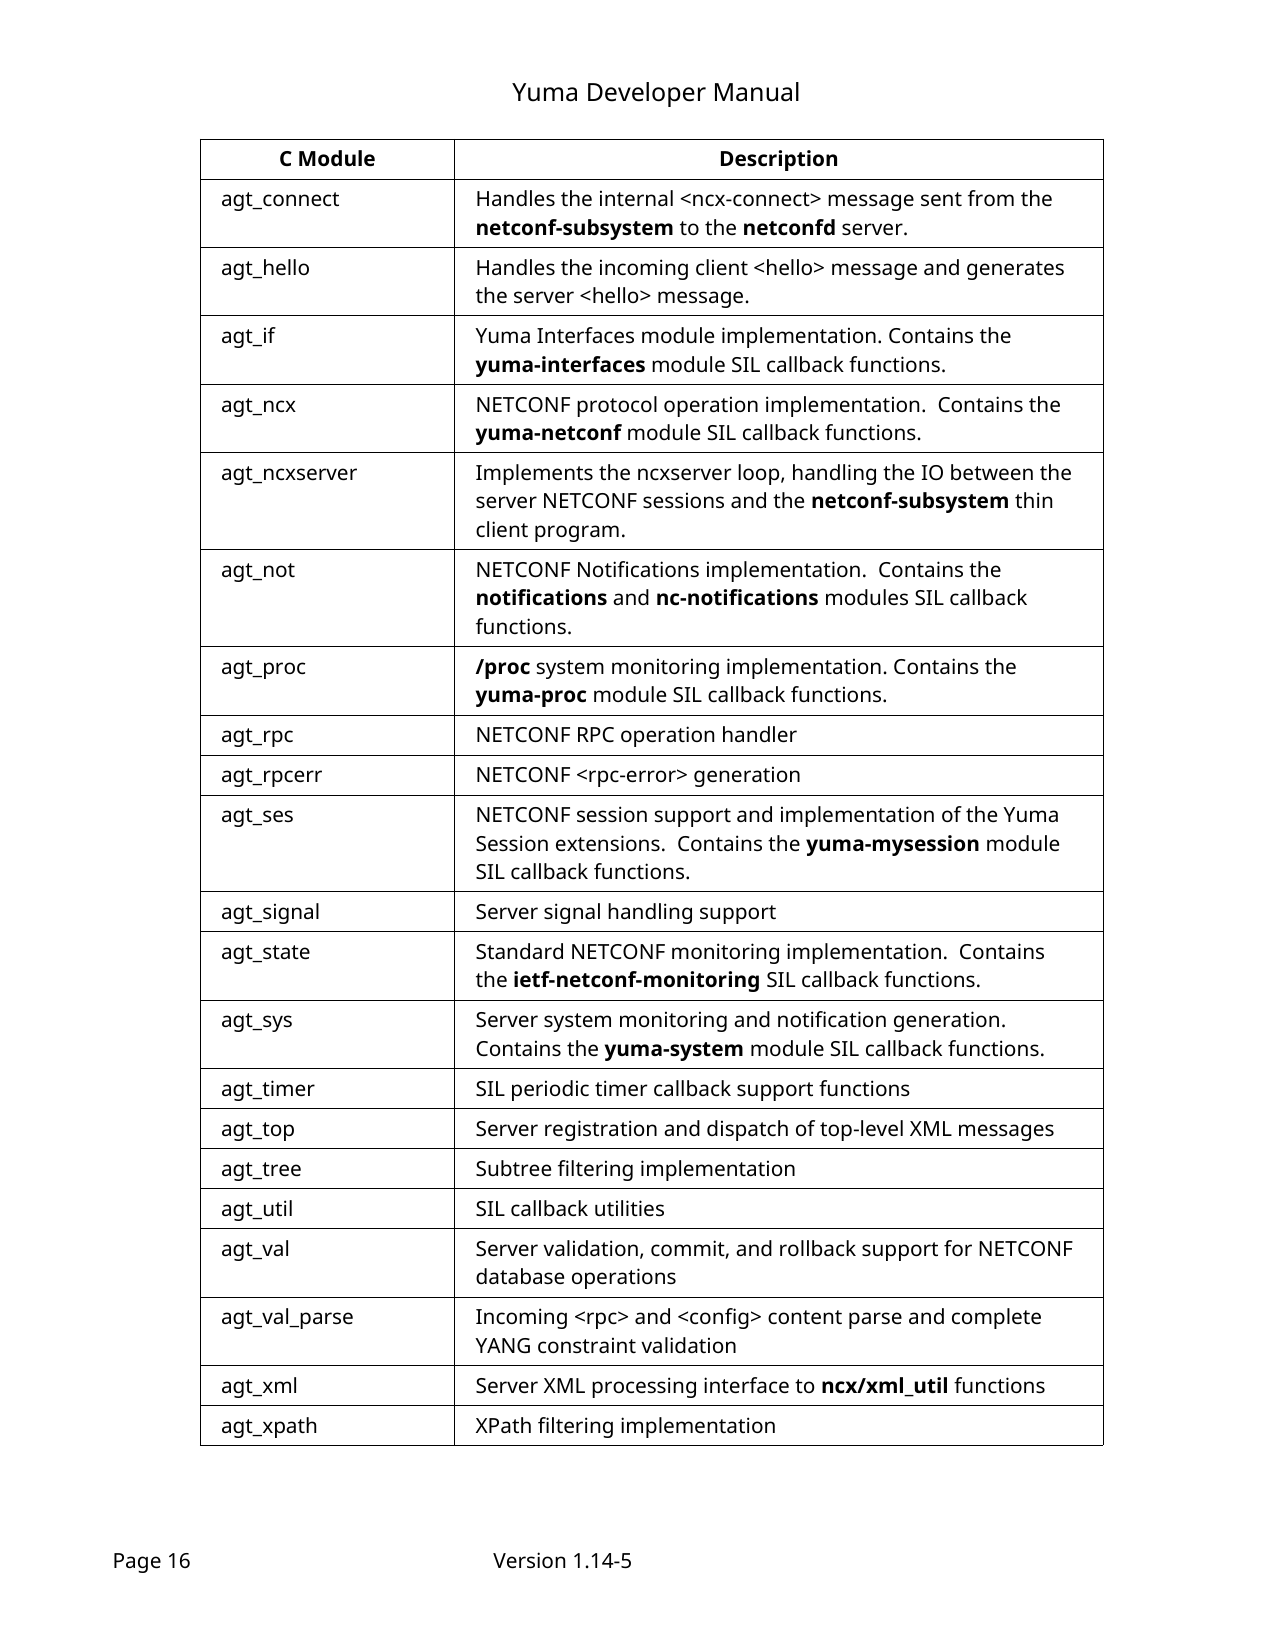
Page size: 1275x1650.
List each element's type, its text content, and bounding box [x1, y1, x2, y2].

table_cell agt_util [201, 1189, 454, 1228]
table_cell Yuma Interfaces module implementation. Contains the yuma-interfaces module SIL callback functions. [455, 316, 1103, 384]
table_cell agt_top [201, 1109, 454, 1148]
table_cell NETCONF protocol operation implementation. Contains the yuma-netconf module SIL callback functions. [455, 385, 1103, 452]
table_cell agt_rpc [201, 716, 454, 754]
table_cell agt_xpath [201, 1406, 454, 1445]
table_cell agt_ncx [201, 385, 454, 452]
table_cell Subtree filtering implementation [455, 1149, 1103, 1188]
table_cell agt_state [201, 932, 454, 1000]
table_cell NETCONF session support and implementation of the Yuma Session extensions. Contains the yuma-mysession module SIL callback functions. [455, 796, 1103, 891]
table_cell SIL callback utilities [455, 1189, 1103, 1228]
table_cell Handles the internal <ncx-connect> message sent from the netconf-subsystem to the netconfd server. [455, 180, 1103, 247]
table_cell Handles the incoming client <hello> message and generates the server <hello> message. [455, 248, 1103, 315]
table_cell SIL periodic timer callback support functions [455, 1069, 1103, 1108]
table_cell agt_ncxserver [201, 453, 454, 549]
table_header C Module [201, 140, 454, 178]
table_cell agt_not [201, 550, 454, 646]
table_cell agt_val_parse [201, 1298, 454, 1365]
table_cell Incoming <rpc> and <config> content parse and complete YANG constraint validation [455, 1298, 1103, 1365]
table_cell Implements the ncxserver loop, handling the IO between the server NETCONF sessions and the netconf-subsystem thin client program. [455, 453, 1103, 549]
table_header Description [455, 140, 1103, 178]
table_cell NETCONF Notifications implementation. Contains the notifications and nc-notifications modules SIL callback functions. [455, 550, 1103, 646]
table_cell agt_timer [201, 1069, 454, 1108]
table_cell /proc system monitoring implementation. Contains the yuma-proc module SIL callback functions. [455, 647, 1103, 714]
table_cell agt_val [201, 1229, 454, 1297]
table_cell NETCONF RPC operation handler [455, 716, 1103, 754]
table_cell Standard NETCONF monitoring implementation. Contains the ietf-netconf-monitoring SIL callback functions. [455, 932, 1103, 1000]
table_cell agt_hello [201, 248, 454, 315]
table_cell Server validation, commit, and rollback support for NETCONF database operations [455, 1229, 1103, 1297]
table_cell agt_sys [201, 1001, 454, 1068]
table_cell NETCONF <rpc-error> generation [455, 756, 1103, 794]
table_cell agt_connect [201, 180, 454, 247]
table_cell Server system monitoring and notification generation. Contains the yuma-system module SIL callback functions. [455, 1001, 1103, 1068]
table_cell Server signal handling support [455, 892, 1103, 931]
table_cell agt_if [201, 316, 454, 384]
table_cell agt_rpcerr [201, 756, 454, 794]
table_cell Server registration and dispatch of top-level XML messages [455, 1109, 1103, 1148]
table_cell agt_xml [201, 1366, 454, 1405]
table_cell agt_proc [201, 647, 454, 714]
table_cell agt_signal [201, 892, 454, 931]
table_cell XPath filtering implementation [455, 1406, 1103, 1445]
table_cell Server XML processing interface to ncx/xml_util functions [455, 1366, 1103, 1405]
table_cell agt_tree [201, 1149, 454, 1188]
table_cell agt_ses [201, 796, 454, 891]
